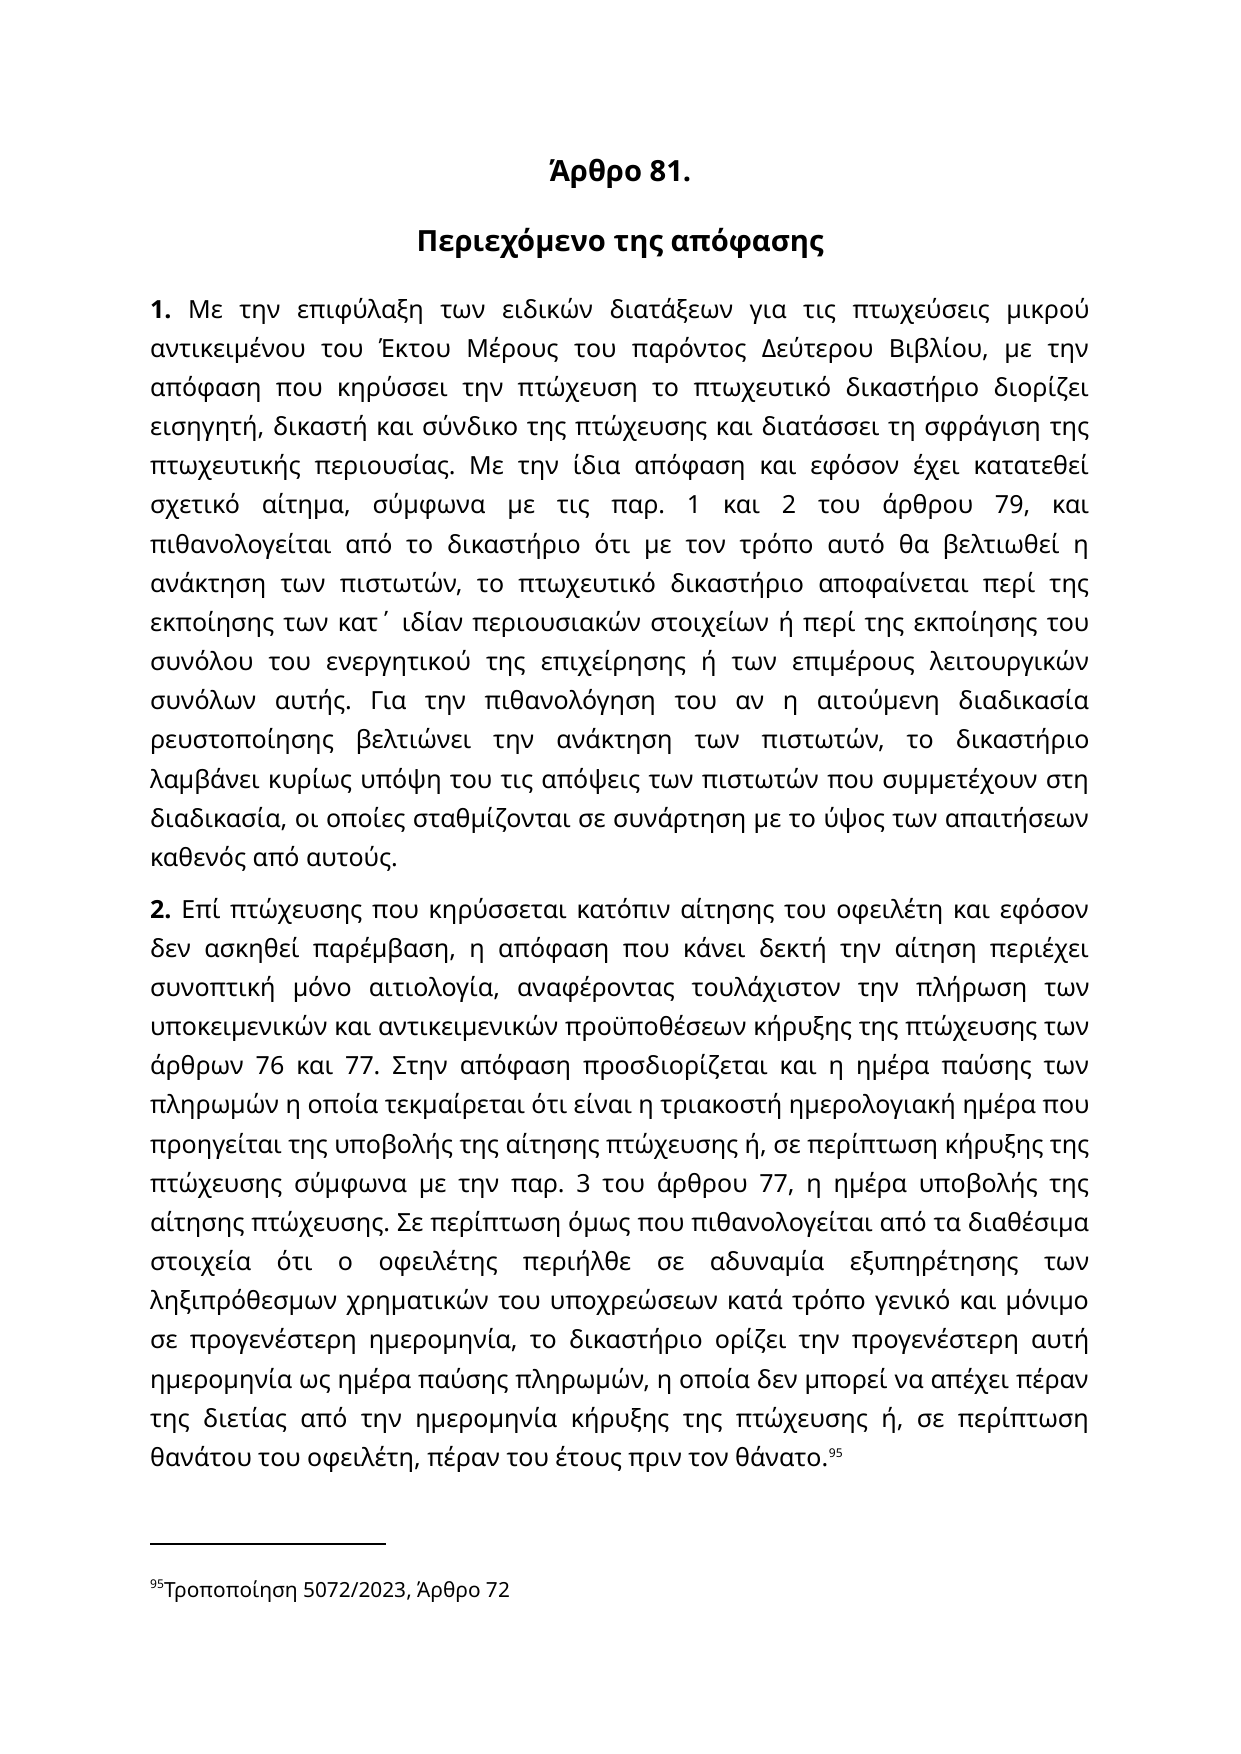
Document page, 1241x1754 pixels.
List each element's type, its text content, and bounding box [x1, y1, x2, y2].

subtitle Περιεχόμενο της απόφασης [150, 221, 1090, 260]
text 2. Επί πτώχευσης που κηρύσσεται κατόπιν αίτησης του οφειλέτη και εφόσον δεν ασκηθεί παρέμβαση, η απόφαση που κάνει δεκτή την αίτηση περιέχει συνοπτική μόνο αιτιολογία, αναφέροντας τουλάχιστον την πλήρωση των υποκειμενικών και αντικειμενικών προϋποθέσεων κήρυξης της πτώχευσης των άρθρων 76 και 77. Στην απόφαση προσδιορίζεται και η ημέρα παύσης των πληρωμών η οποία τεκμαίρεται ότι είναι η τριακοστή ημερολογιακή ημέρα που προηγείται της υποβολής της αίτησης πτώχευσης ή, σε περίπτωση κήρυξης της πτώχευσης σύμφωνα με την παρ. 3 του άρθρου 77, η ημέρα υποβολής της αίτησης πτώχευσης. Σε περίπτωση όμως που πιθανολογείται από τα διαθέσιμα στοιχεία ότι ο οφειλέτης περιήλθε σε αδυναμία εξυπηρέτησης των ληξιπρόθεσμων χρηματικών του υποχρεώσεων κατά τρόπο γενικό και μόνιμο σε προγενέστερη ημερομηνία, το δικαστήριο ορίζει την προγενέστερη αυτή ημερομηνία ως ημέρα παύσης πληρωμών, η οποία δεν μπορεί να απέχει πέραν της διετίας από την ημερομηνία κήρυξης της πτώχευσης ή, σε περίπτωση θανάτου του οφειλέτη, πέραν του έτους πριν τον θάνατο. [150, 891, 1090, 1474]
text 1. Με την επιφύλαξη των ειδικών διατάξεων για τις πτωχεύσεις μικρού αντικειμένου του Έκτου Μέρους του παρόντος Δεύτερου Βιβλίου, με την απόφαση που κηρύσσει την πτώχευση το πτωχευτικό δικαστήριο διορίζει εισηγητή, δικαστή και σύνδικο της πτώχευσης και διατάσσει τη σφράγιση της πτωχευτικής περιουσίας. Με την ίδια απόφαση και εφόσον έχει κατατεθεί σχετικό αίτημα, σύμφωνα με τις παρ. 1 και 2 του άρθρου 79, και πιθανολογείται από το δικαστήριο ότι με τον τρόπο αυτό θα βελτιωθεί η ανάκτηση των πιστωτών, το πτωχευτικό δικαστήριο αποφαίνεται περί της εκποίησης των κατ΄ ιδίαν περιουσιακών στοιχείων ή περί της εκποίησης του συνόλου του ενεργητικού της επιχείρησης ή των επιμέρους λειτουργικών συνόλων αυτής. Για την πιθανολόγηση του αν η αιτούμενη διαδικασία ρευστοποίησης βελτιώνει την ανάκτηση των πιστωτών, το δικαστήριο λαμβάνει κυρίως υπόψη του τις απόψεις των πιστωτών που συμμετέχουν στη διαδικασία, οι οποίες σταθμίζονται σε συνάρτηση με το ύψος των απαιτήσεων καθενός από αυτούς. [150, 291, 1090, 874]
subtitle Άρθρο 81. [150, 150, 1090, 190]
text Τροποποίηση 5072/2023, Άρθρο 72 [150, 1576, 1090, 1604]
